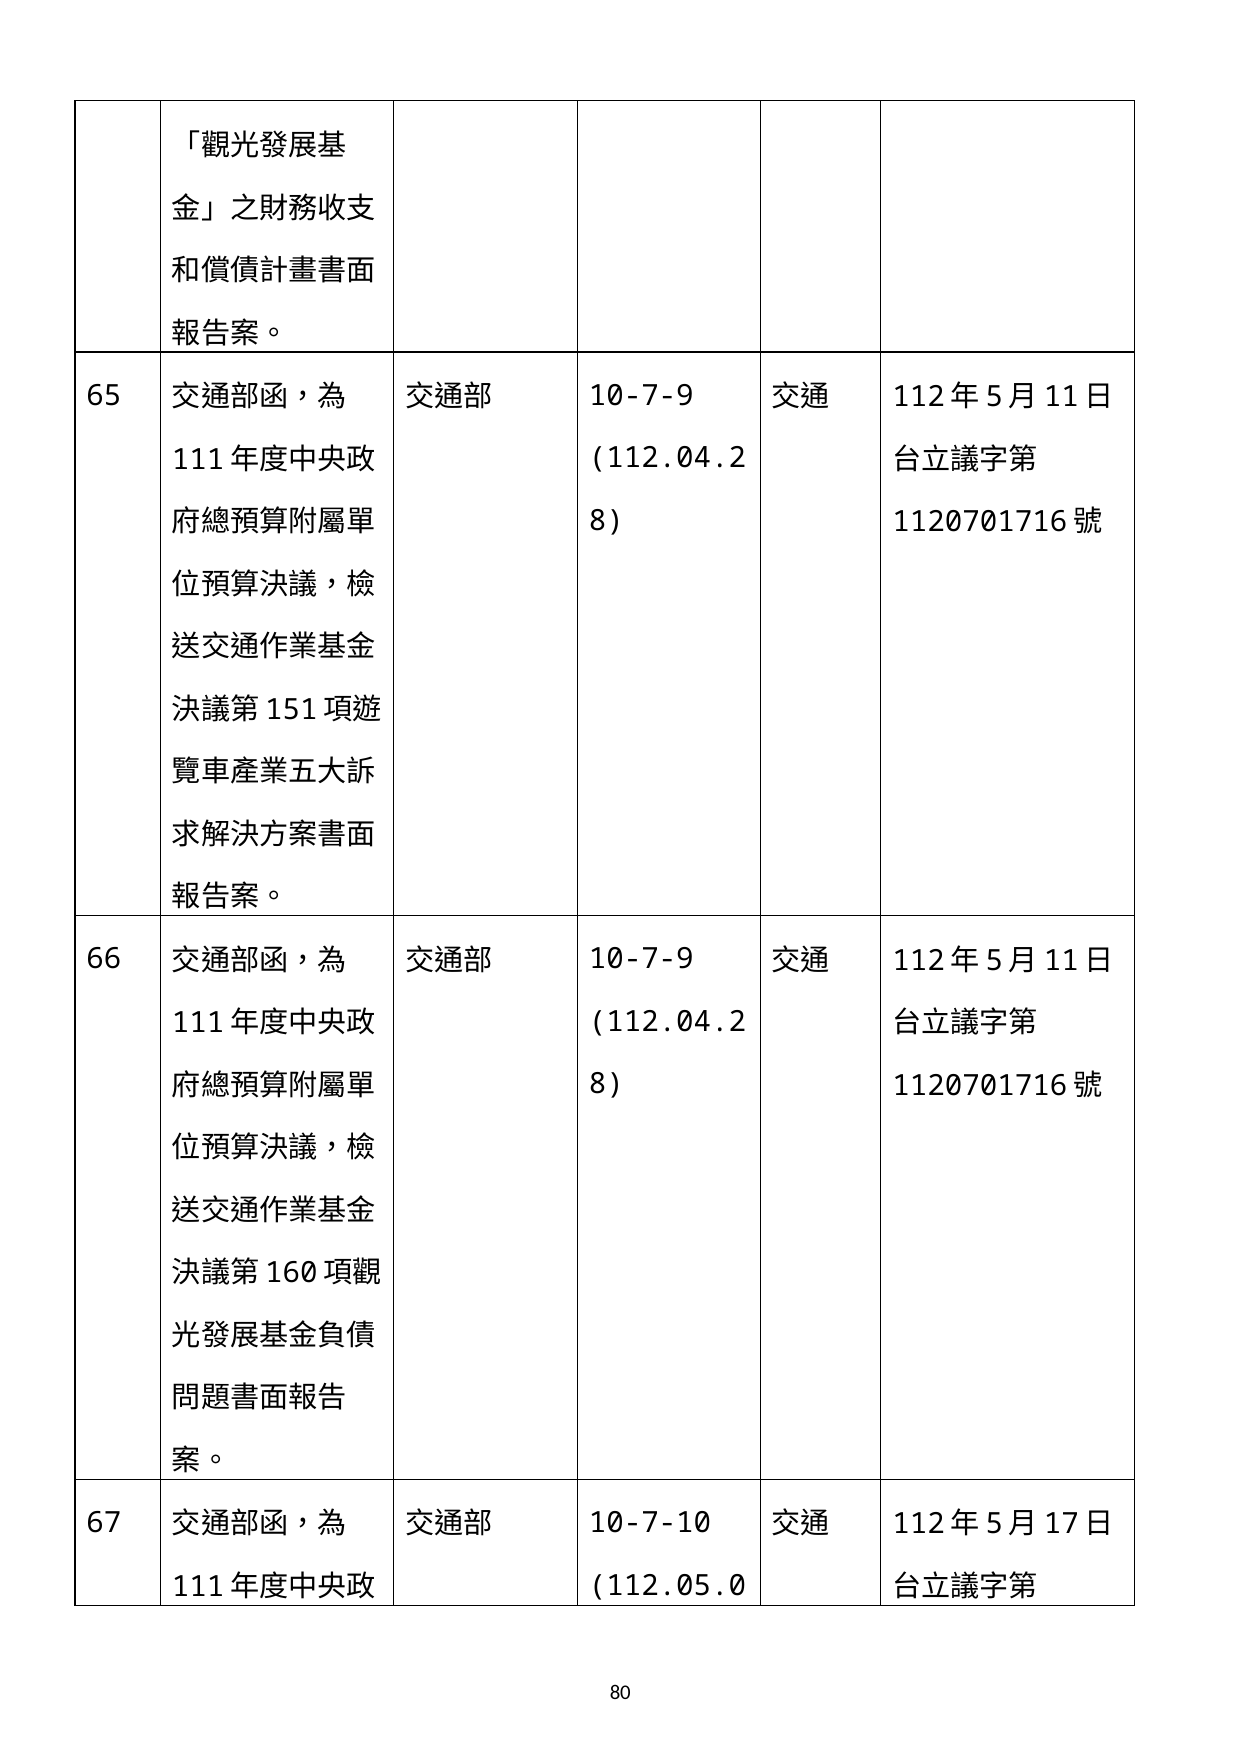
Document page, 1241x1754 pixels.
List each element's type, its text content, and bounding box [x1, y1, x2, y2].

table_cell [578, 101, 760, 351]
table_cell [761, 101, 880, 351]
table_cell [394, 101, 577, 351]
table_cell 66 [76, 916, 160, 1478]
table_cell 112年5月11日 台立議字第1120701716號 [881, 916, 1134, 1478]
table_cell 10-7-10 (112.05.0 [578, 1480, 760, 1604]
table_cell 65 [76, 353, 160, 915]
table_cell [76, 101, 160, 351]
table_cell 交通 [761, 353, 880, 915]
table_cell 10-7-9 (112.04.28) [578, 916, 760, 1478]
table_cell 交通部 [394, 353, 577, 915]
table_cell 「觀光發展基金」之財務收支和償債計畫書面報告案。 [161, 101, 393, 351]
table_cell 112年5月11日 台立議字第1120701716號 [881, 353, 1134, 915]
table_cell 67 [76, 1480, 160, 1604]
table_cell 10-7-9 (112.04.28) [578, 353, 760, 915]
table_cell 交通部 [394, 1480, 577, 1604]
table_cell 交通部函，為111年度中央政府總預算附屬單位預算決議，檢送交通作業基金決議第151項遊覽車產業五大訴求解決方案書面報告案。 [161, 353, 393, 915]
table_cell 112年5月17日 台立議字第 [881, 1480, 1134, 1604]
table_cell 交通部函，為111年度中央政府總預算附屬單位預算決議，檢送交通作業基金決議第160項觀光發展基金負債問題書面報告案。 [161, 916, 393, 1478]
table_cell 交通部 [394, 916, 577, 1478]
table_cell 交通 [761, 1480, 880, 1604]
table_cell 交通部函，為111年度中央政 [161, 1480, 393, 1604]
table_cell 交通 [761, 916, 880, 1478]
table_cell [881, 101, 1134, 351]
